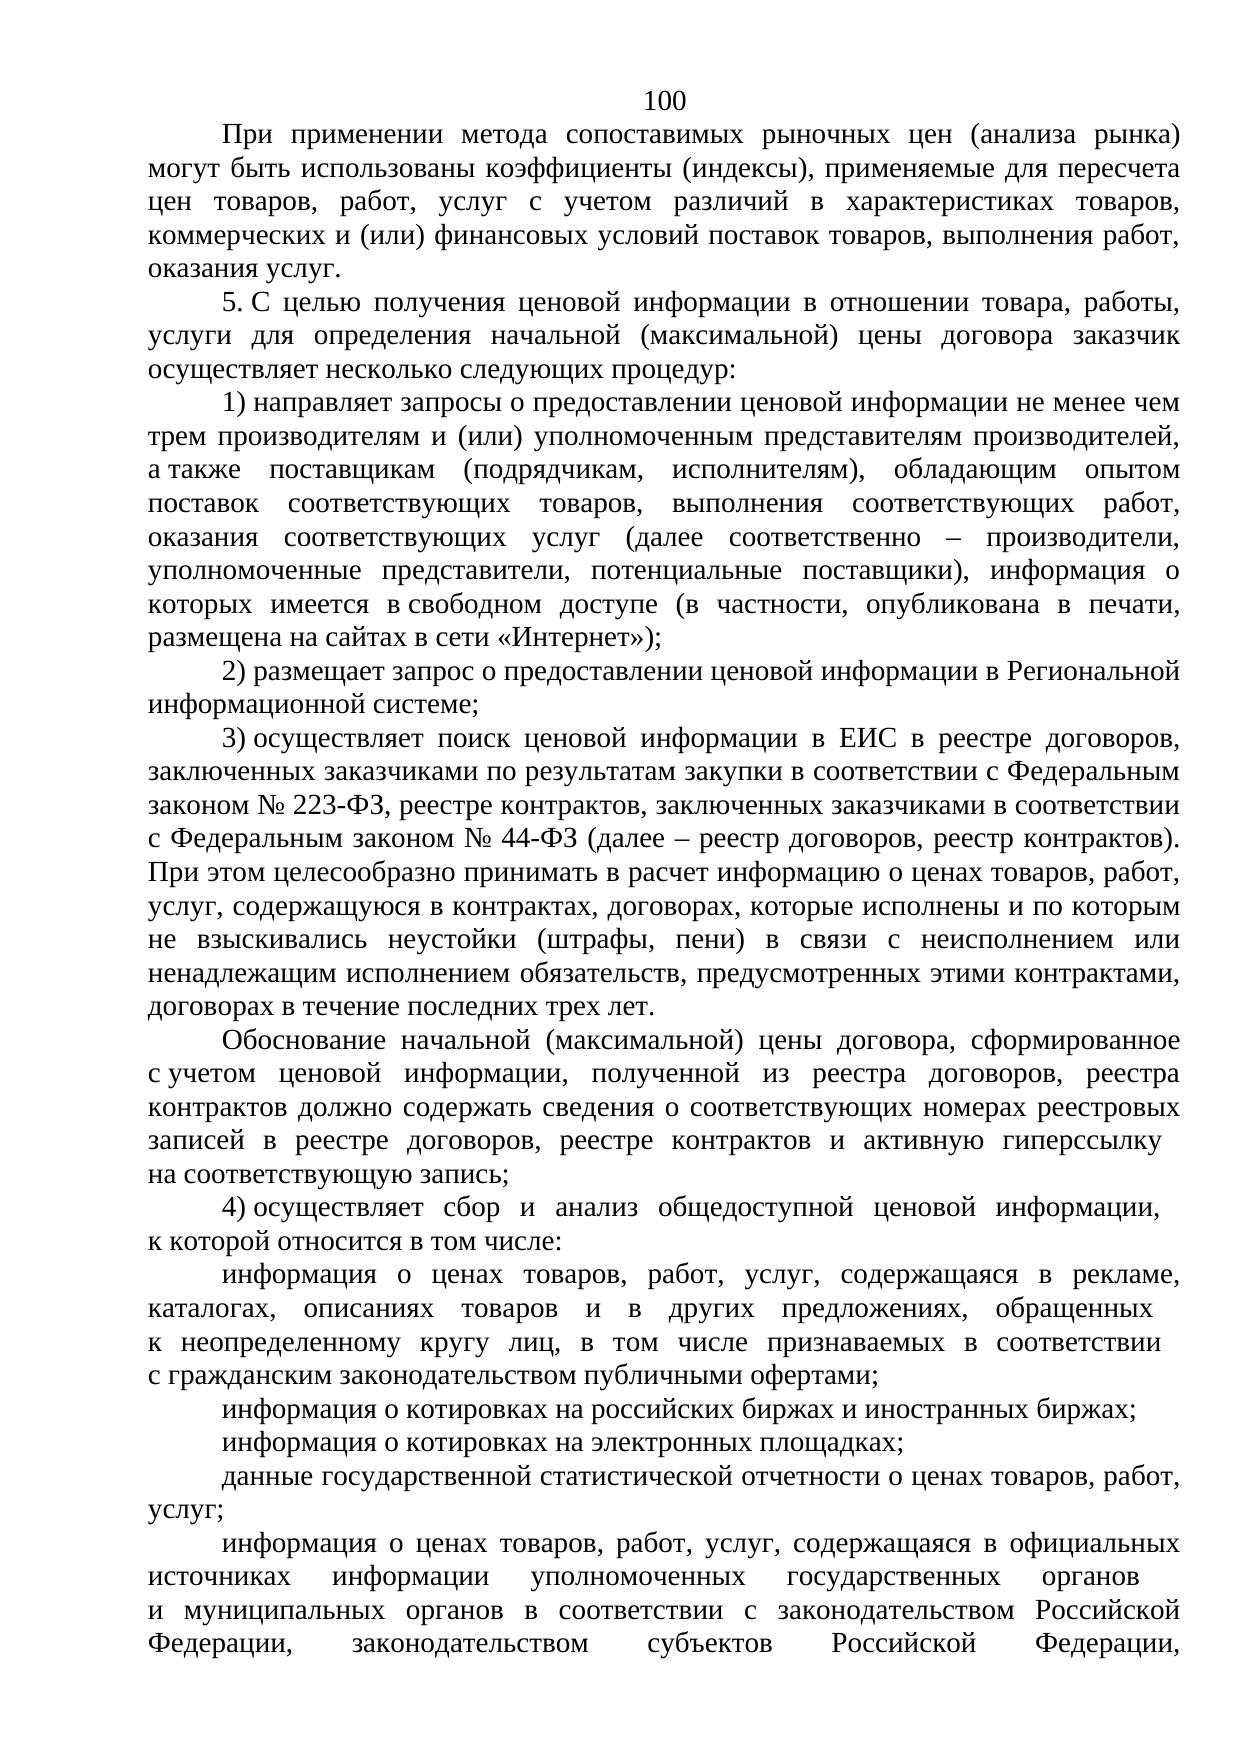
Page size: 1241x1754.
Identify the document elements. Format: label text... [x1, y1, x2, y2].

text информация о ценах товаров, работ, услуг, содержащаяся в рекламе, каталогах, описаниях товаров и в других предложениях, обращенных к неопределенному кругу лиц, в том числе признаваемых в соответствии с гражданским законодательством публичными офертами; [148, 1257, 1181, 1391]
text 1) направляет запросы о предоставлении ценовой информации не менее чем трем производителям и (или) уполномоченным представителям производителей, а также поставщикам (подрядчикам, исполнителям), обладающим опытом поставок соответствующих товаров, выполнения соответствующих работ, оказания соответствующих услуг (далее соответственно – производители, уполномоченные представители, потенциальные поставщики), информация о которых имеется в свободном доступе (в частности, опубликована в печати, размещена на сайтах в сети «Интернет»); [148, 384, 1181, 653]
text 4) осуществляет сбор и анализ общедоступной ценовой информации, к которой относится в том числе: [148, 1189, 1181, 1257]
text информация о котировках на электронных площадках; [148, 1424, 1181, 1458]
text информация о ценах товаров, работ, услуг, содержащаяся в официальных источниках информации уполномоченных государственных органов и муниципальных органов в соответствии с законодательством Российской Федерации, законодательством субъектов Российской Федерации, [148, 1525, 1181, 1659]
text информация о котировках на российских биржах и иностранных биржах; [148, 1391, 1181, 1424]
text 2) размещает запрос о предоставлении ценовой информации в Региональной информационной системе; [148, 653, 1181, 720]
text Обоснование начальной (максимальной) цены договора, сформированное с учетом ценовой информации, полученной из реестра договоров, реестра контрактов должно содержать сведения о соответствующих номерах реестровых записей в реестре договоров, реестре контрактов и активную гиперссылку на соответствующую запись; [148, 1022, 1181, 1189]
text 3) осуществляет поиск ценовой информации в ЕИС в реестре договоров, заключенных заказчиками по результатам закупки в соответствии с Федеральным законом № 223-ФЗ, реестре контрактов, заключенных заказчиками в соответствии с Федеральным законом № 44-ФЗ (далее – реестр договоров, реестр контрактов). При этом целесообразно принимать в расчет информацию о ценах товаров, работ, услуг, содержащуюся в контрактах, договорах, которые исполнены и по которым не взыскивались неустойки (штрафы, пени) в связи с неисполнением или ненадлежащим исполнением обязательств, предусмотренных этими контрактами, договорах в течение последних трех лет. [148, 720, 1181, 1022]
text 5. С целью получения ценовой информации в отношении товара, работы, услуги для определения начальной (максимальной) цены договора заказчик осуществляет несколько следующих процедур: [148, 284, 1181, 384]
text При применении метода сопоставимых рыночных цен (анализа рынка) могут быть использованы коэффициенты (индексы), применяемые для пересчета цен товаров, работ, услуг с учетом различий в характеристиках товаров, коммерческих и (или) финансовых условий поставок товаров, выполнения работ, оказания услуг. [148, 116, 1181, 284]
text данные государственной статистической отчетности о ценах товаров, работ, услуг; [148, 1458, 1181, 1525]
